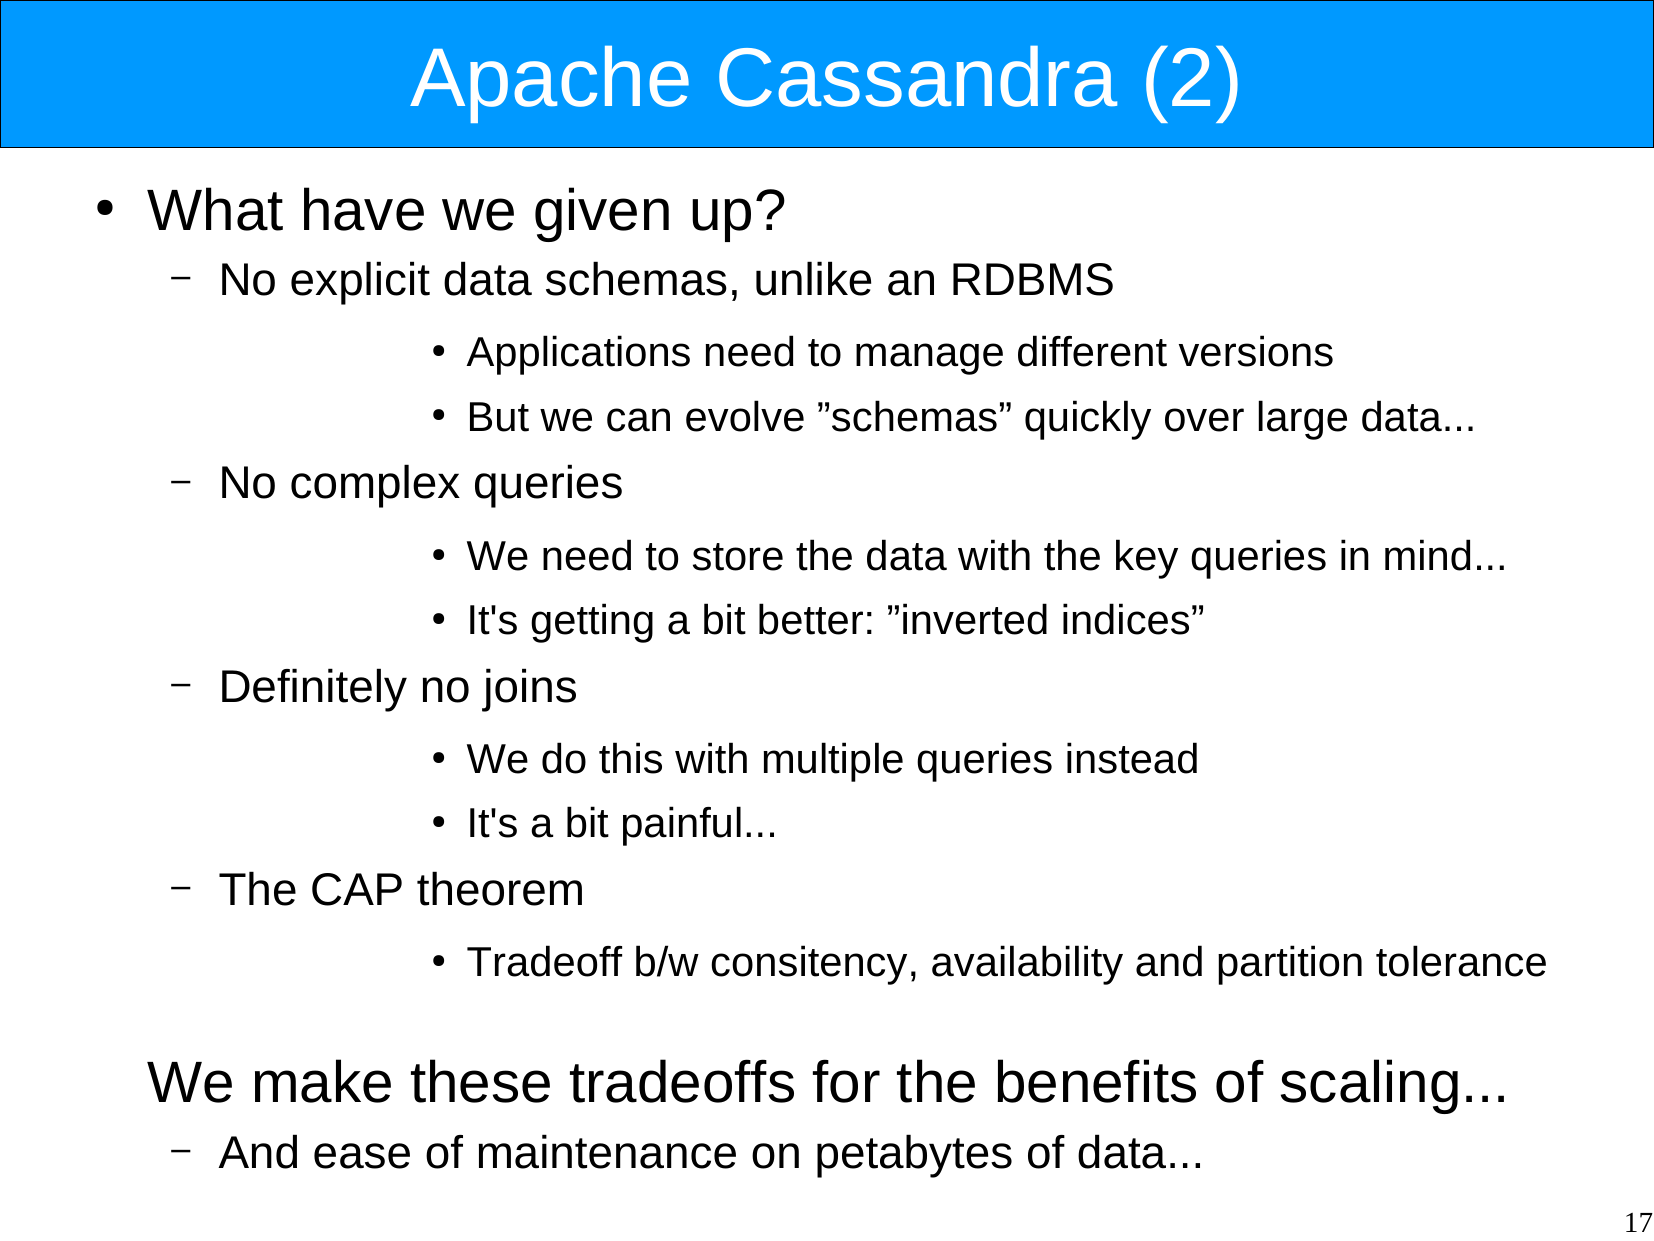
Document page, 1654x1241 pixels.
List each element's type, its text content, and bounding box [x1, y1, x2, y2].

title Apache Cassandra (2) [82, 21, 1571, 135]
list What have we given up? No explicit data schemas, unlike an RDBMS Applications need to manage different versions But we can evolve ”schemas” quickly over large data... No complex queries We need to store the data with the key queries in mind... It's getting a bit better: ”inverted indices” Definitely no joins We do this with multiple queries instead It's a bit painful... The CAP theorem Tradeoff b/w consitency, availability and partition tolerance We make these tradeoffs for the benefits of scaling... And ease of maintenance on petabytes of data... [76, 177, 1565, 1196]
